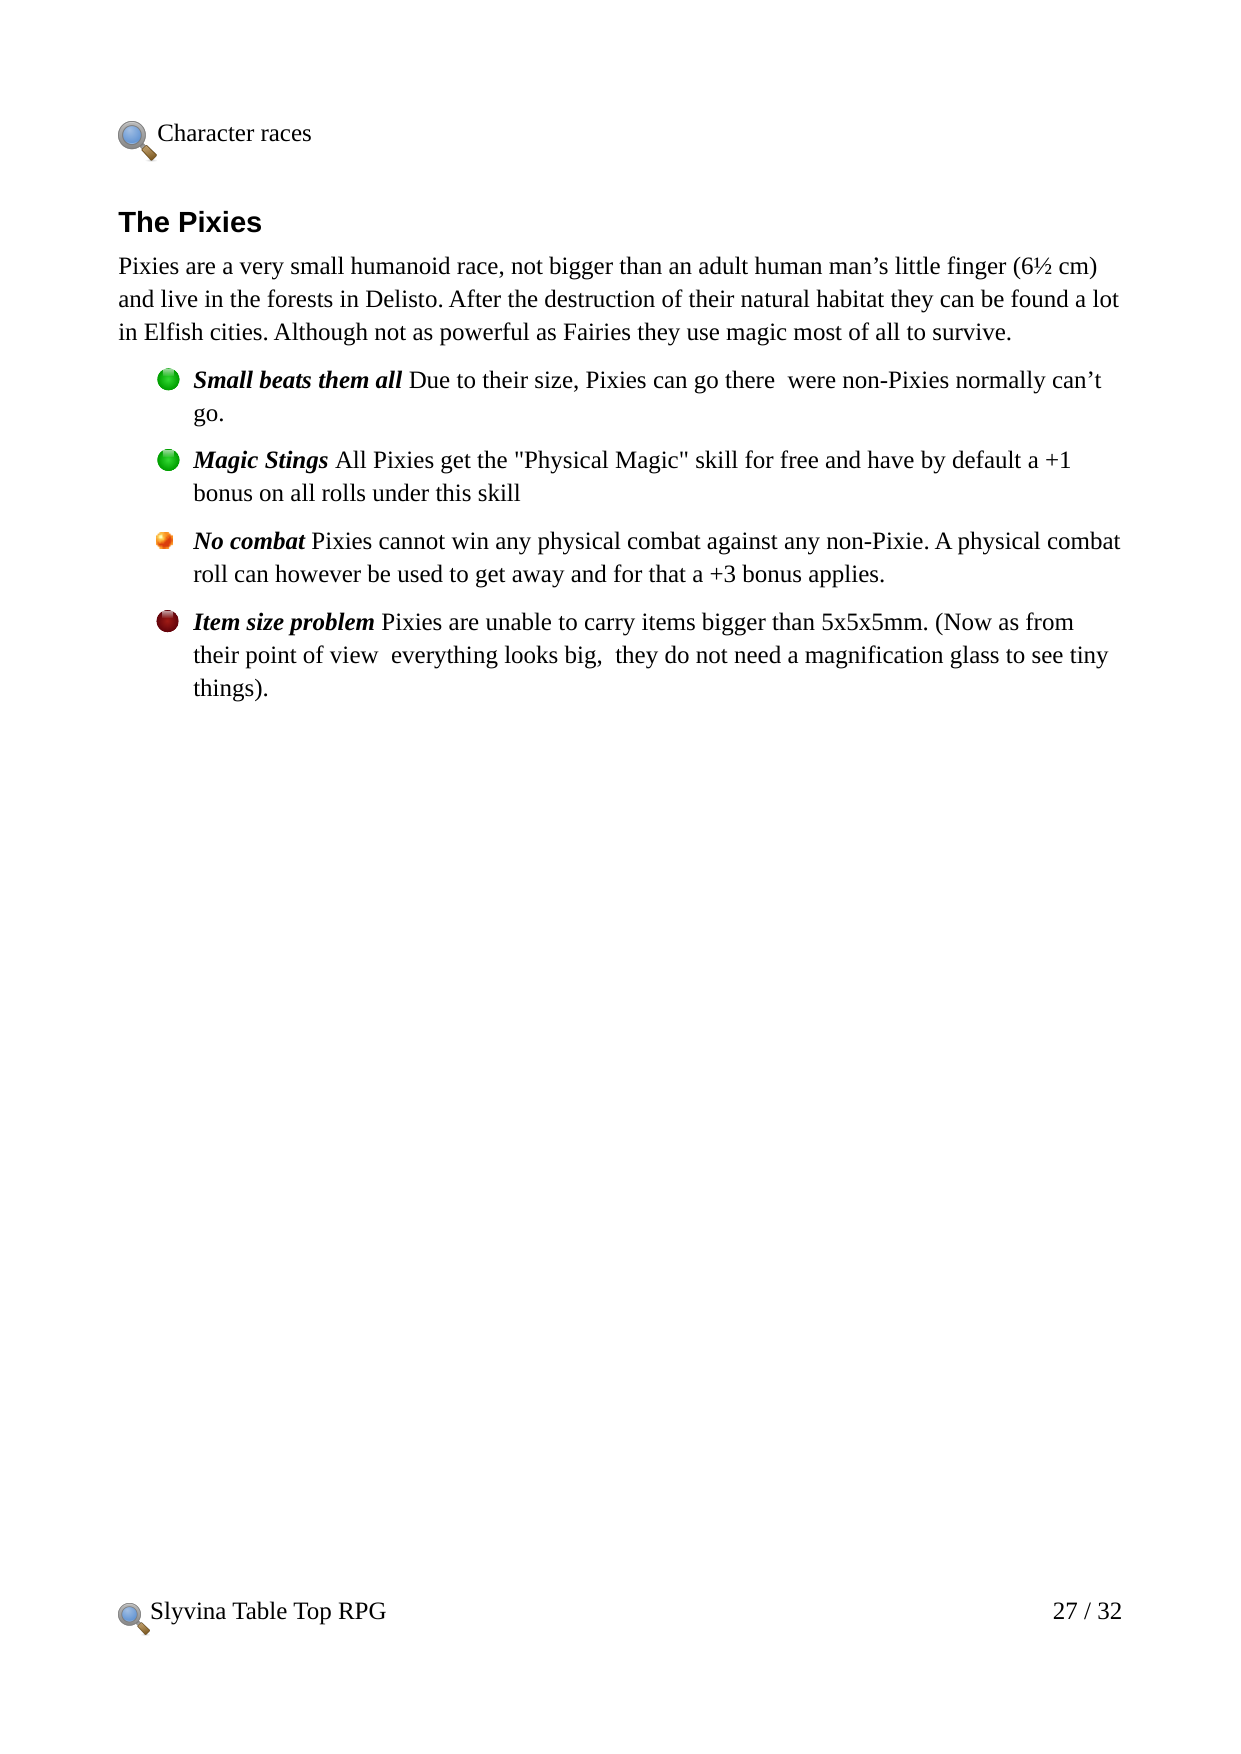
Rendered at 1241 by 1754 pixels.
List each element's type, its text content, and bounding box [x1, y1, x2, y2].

subtitle The Pixies [118, 205, 1122, 239]
list Magic Stings All Pixies get the "Physical Magic" skill for free and have by default a +1 bonus on all rolls under this skill [156, 446, 1122, 507]
picture [118, 121, 158, 162]
picture [156, 532, 173, 549]
list Item size problem Pixies are unable to carry items bigger than 5x5x5mm. (Now as from their point of view everything looks big, they do not need a magnification glass to see tiny things). [156, 607, 1122, 702]
list No combat Pixies cannot win any physical combat against any non-Pixie. A physical combat roll can however be used to get away and for that a +3 bonus applies. [156, 526, 1122, 588]
list Small beats them all Due to their size, Pixies can go there were non-Pixies normally can’t go. [156, 365, 1122, 427]
picture [118, 1603, 150, 1636]
text Pixies are a very small humanoid race, not bigger than an adult human man’s little finger (6½ cm) and live in the forests in Delisto. After the destruction of their natural habitat they can be found a lot in Elfish cities. Although not as powerful as Fairies they use magic most of all to survive. [118, 251, 1122, 346]
